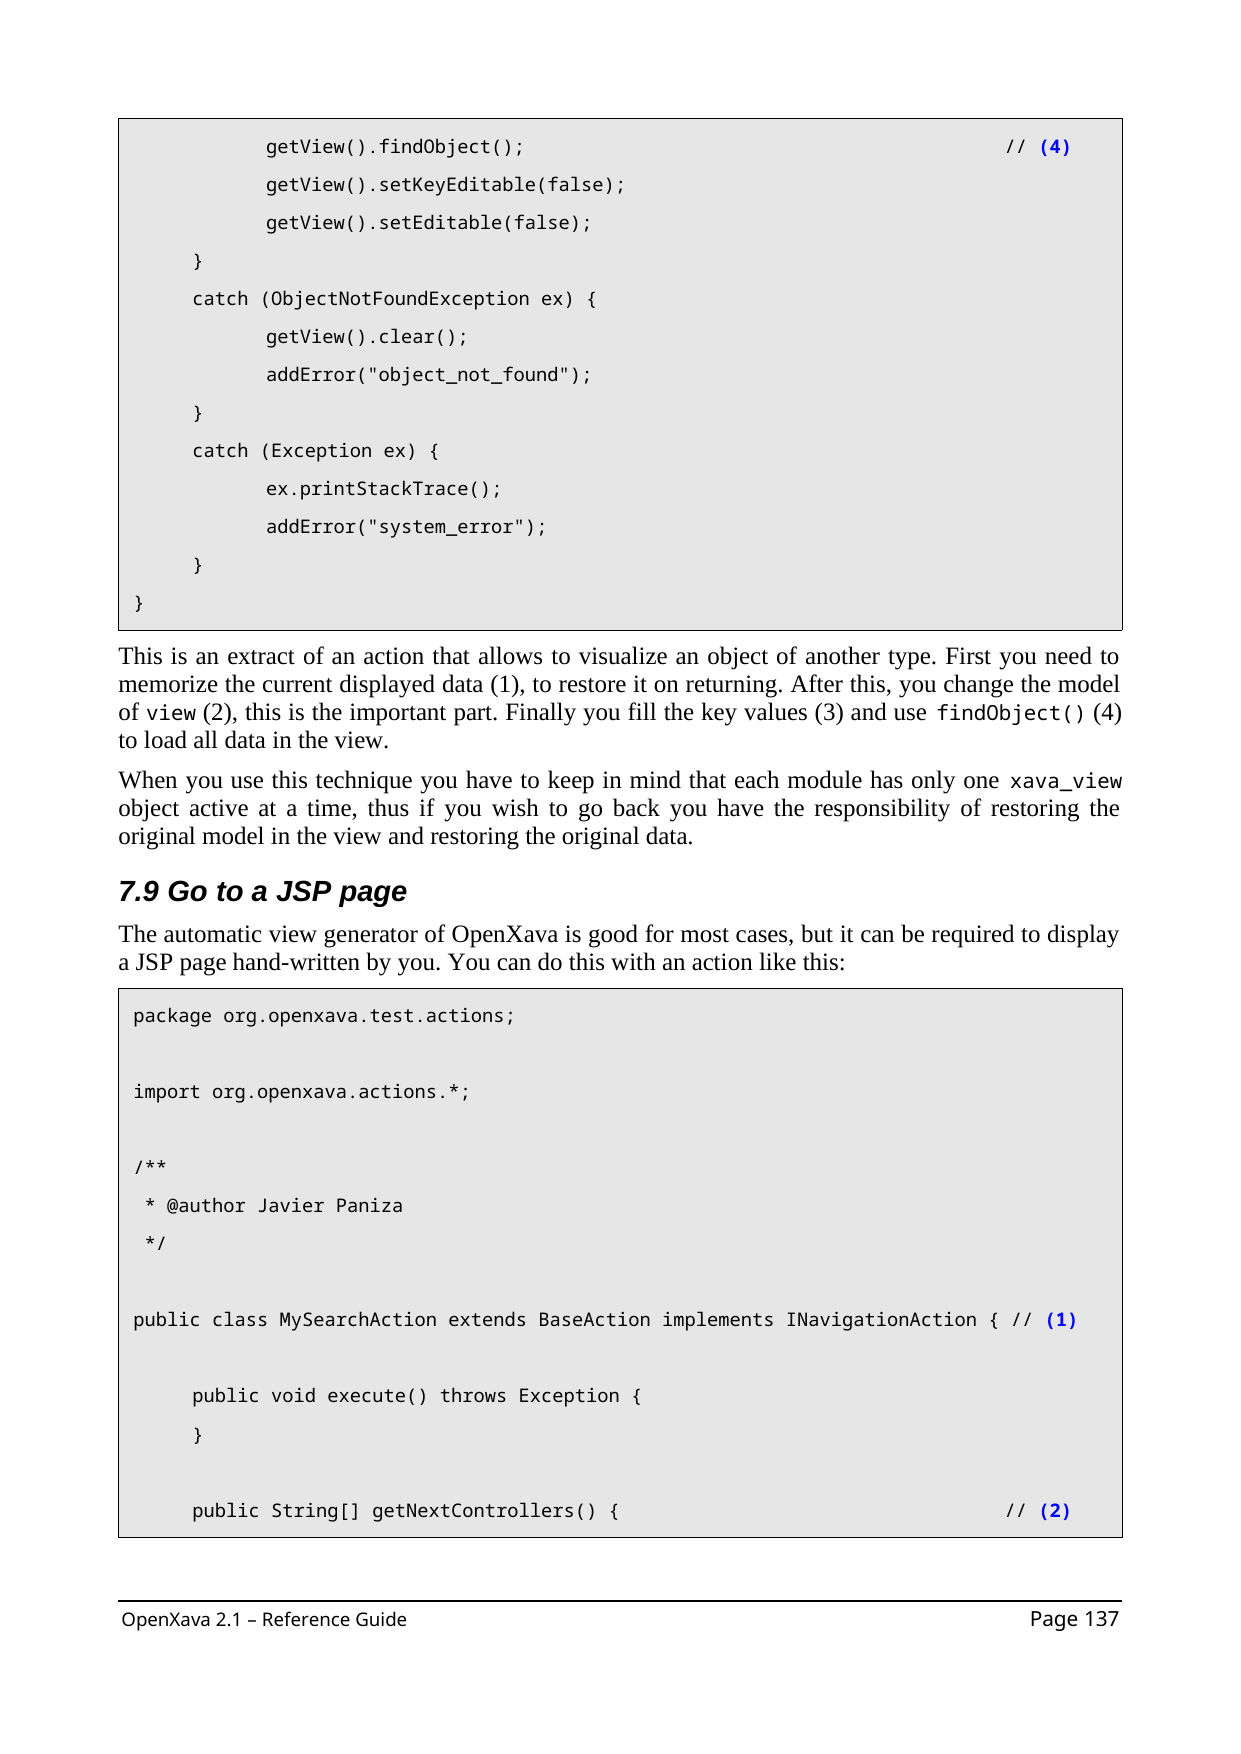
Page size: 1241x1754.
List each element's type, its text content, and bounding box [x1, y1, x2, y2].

text The automatic view generator of OpenXava is good for most cases, but it can be required to display a JSP page hand-written by you. You can do this with an action like this: [118, 920, 1122, 975]
text /** [119, 1140, 1122, 1178]
text addError("object_not_found"); [119, 346, 1122, 384]
text When you use this technique you have to keep in mind that each module has only one xava_view object active at a time, thus if you wish to go back you have the responsibility of restoring the original model in the view and restoring the original data. [118, 766, 1122, 850]
text getView().clear(); [119, 308, 1122, 346]
text catch (Exception ex) { [119, 422, 1122, 460]
text import org.openxava.actions.*; [119, 1064, 1122, 1102]
text This is an extract of an action that allows to visualize an object of another type. First you need to memorize the current displayed data (1), to restore it on returning. After this, you change the model of view (2), this is the important part. Finally you fill the key values (3) and use findObject() (4) to load all data in the view. [118, 642, 1122, 753]
text } [119, 536, 1122, 574]
text */ [119, 1216, 1122, 1254]
text ex.printStackTrace(); [119, 460, 1122, 498]
text catch (ObjectNotFoundException ex) { [119, 270, 1122, 308]
text } [119, 232, 1122, 270]
text * @author Javier Paniza [119, 1178, 1122, 1216]
text public class MySearchAction extends BaseAction implements INavigationAction { // (1) [119, 1292, 1122, 1330]
text addError("system_error"); [119, 498, 1122, 536]
text public String[] getNextControllers() { // (2) [119, 1482, 1122, 1537]
text public void execute() throws Exception { [119, 1368, 1122, 1406]
text } [119, 574, 1122, 630]
text getView().setEditable(false); [119, 194, 1122, 232]
text getView().findObject(); // (4) [119, 119, 1122, 156]
text } [119, 384, 1122, 422]
text } [119, 1406, 1122, 1444]
subtitle Go to a JSP page [118, 875, 1122, 907]
text package org.openxava.test.actions; [119, 989, 1122, 1026]
text getView().setKeyEditable(false); [119, 156, 1122, 194]
